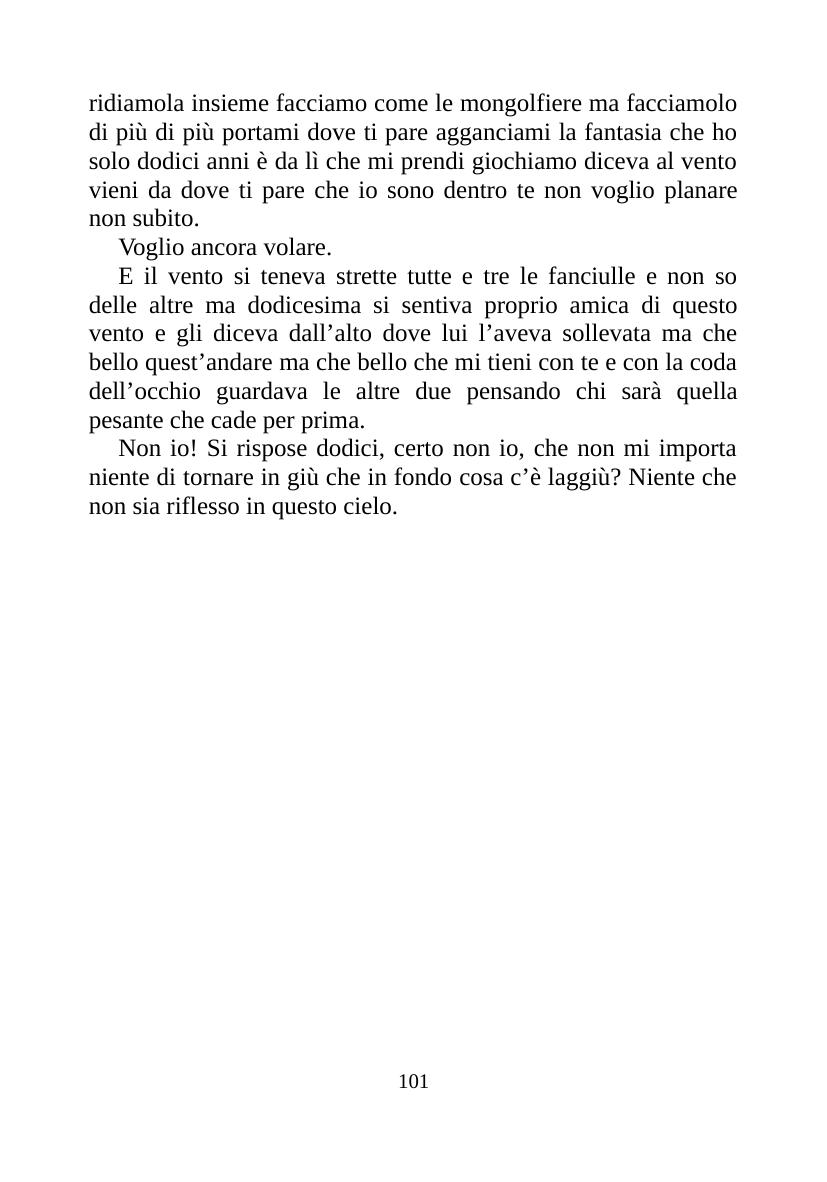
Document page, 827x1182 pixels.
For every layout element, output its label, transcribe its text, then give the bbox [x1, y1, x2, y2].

text E il vento si teneva strette tutte e tre le fanciulle e non so delle altre ma dodicesima si sentiva proprio amica di questo vento e gli diceva dall’alto dove lui l’aveva sollevata ma che bello quest’andare ma che bello che mi tieni con te e con la coda dell’occhio guardava le altre due pensando chi sarà quella pesante che cade per prima. [88, 261, 738, 433]
text Non io! Si rispose dodici, certo non io, che non mi importa niente di tornare in giù che in fondo cosa c’è laggiù? Niente che non sia riflesso in questo cielo. [88, 433, 738, 520]
text ridiamola insieme facciamo come le mongolfiere ma facciamolo di più di più portami dove ti pare agganciami la fantasia che ho solo dodici anni è da lì che mi prendi giochiamo diceva al vento vieni da dove ti pare che io sono dentro te non voglio planare non subito. [88, 88, 738, 232]
text Voglio ancora volare. [88, 232, 738, 261]
